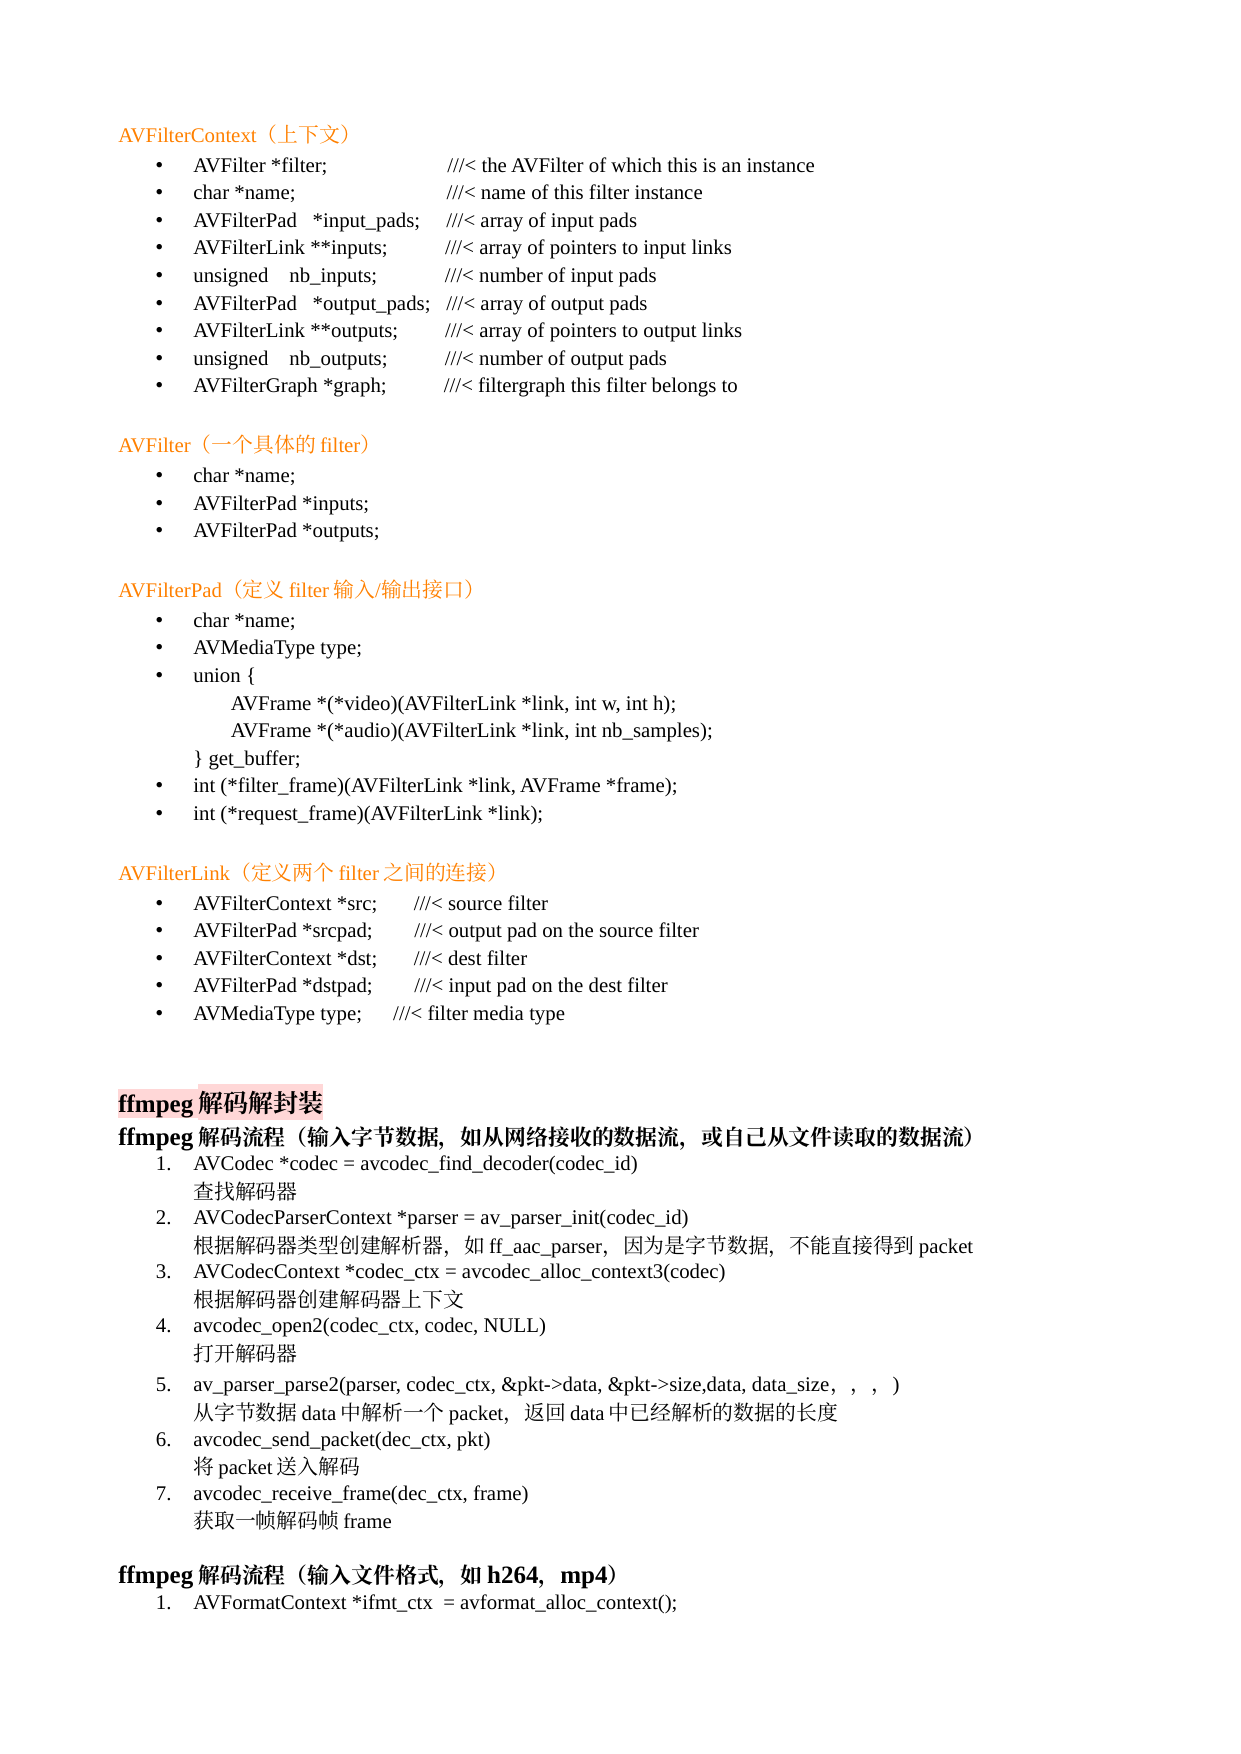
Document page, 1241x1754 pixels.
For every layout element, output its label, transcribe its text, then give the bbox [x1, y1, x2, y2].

text AVFilterPad（定义filter输入/输出接口） [118, 573, 1122, 603]
list AVCodec *codec = avcodec_find_decoder(codec_id) [156, 1151, 1122, 1175]
list 从字节数据data中解析一个packet，返回data中已经解析的数据的长度 [156, 1397, 1122, 1427]
list AVFormatContext *ifmt_ctx = avformat_alloc_context(); [156, 1590, 1122, 1614]
text AVFilterLink（定义两个filter之间的连接） [118, 856, 1122, 886]
list AVFilterPad *outputs; [156, 518, 1122, 542]
list AVCodecContext *codec_ctx = avcodec_alloc_context3(codec) [156, 1259, 1122, 1283]
text ffmpeg解码流程（输入文件格式，如h264，mp4） [118, 1559, 1122, 1590]
list } get_buffer; [156, 746, 1122, 770]
list 根据解码器类型创建解析器，如ff_aac_parser，因为是字节数据，不能直接得到packet [156, 1229, 1122, 1259]
list AVMediaType type; [156, 635, 1122, 659]
list AVFilterPad *output_pads; ///< array of output pads [156, 291, 1122, 314]
list union { [156, 663, 1122, 687]
list AVFilterPad *input_pads; ///< array of input pads [156, 208, 1122, 232]
list AVFilterLink **outputs; ///< array of pointers to output links [156, 318, 1122, 342]
list AVFilterContext *dst; ///< dest filter [156, 946, 1122, 970]
list int (*request_frame)(AVFilterLink *link); [156, 801, 1122, 825]
list char *name; [156, 463, 1122, 487]
list AVFrame *(*audio)(AVFilterLink *link, int nb_samples); [193, 718, 1122, 742]
list 将packet送入解码 [156, 1451, 1122, 1481]
list AVFilterPad *inputs; [156, 491, 1122, 514]
list AVFilterGraph *graph; ///< filtergraph this filter belongs to [156, 373, 1122, 397]
list AVMediaType type; ///< filter media type [156, 1001, 1122, 1025]
list AVFilterPad *srcpad; ///< output pad on the source filter [156, 918, 1122, 942]
list char *name; [156, 608, 1122, 632]
list avcodec_receive_frame(dec_ctx, frame) [156, 1481, 1122, 1505]
list int (*filter_frame)(AVFilterLink *link, AVFrame *frame); [156, 773, 1122, 797]
list AVFrame *(*video)(AVFilterLink *link, int w, int h); [193, 691, 1122, 714]
list AVFilterContext *src; ///< source filter [156, 891, 1122, 914]
list AVFilterPad *dstpad; ///< input pad on the dest filter [156, 973, 1122, 997]
list char *name; ///< name of this filter instance [156, 180, 1122, 204]
list unsigned nb_inputs; ///< number of input pads [156, 263, 1122, 287]
list avcodec_open2(codec_ctx, codec, NULL) [156, 1313, 1122, 1337]
list 获取一帧解码帧frame [156, 1505, 1122, 1535]
list AVFilter *filter; ///< the AVFilter of which this is an instance [156, 152, 1122, 177]
text ffmpeg解码解封装 [118, 1084, 1122, 1120]
list 打开解码器 [156, 1337, 1122, 1367]
text AVFilter（一个具体的filter） [118, 428, 1122, 458]
list 查找解码器 [156, 1175, 1122, 1205]
text AVFilterContext（上下文） [118, 118, 1122, 148]
list 根据解码器创建解码器上下文 [156, 1283, 1122, 1313]
text ffmpeg解码流程（输入字节数据，如从网络接收的数据流，或自己从文件读取的数据流） [118, 1120, 1122, 1151]
list avcodec_send_packet(dec_ctx, pkt) [156, 1427, 1122, 1451]
list unsigned nb_outputs; ///< number of output pads [156, 346, 1122, 370]
list AVCodecParserContext *parser = av_parser_init(codec_id) [156, 1205, 1122, 1229]
list AVFilterLink **inputs; ///< array of pointers to input links [156, 235, 1122, 259]
list av_parser_parse2(parser, codec_ctx, &pkt->data, &pkt->size,data, data_size，，，) [156, 1367, 1122, 1397]
